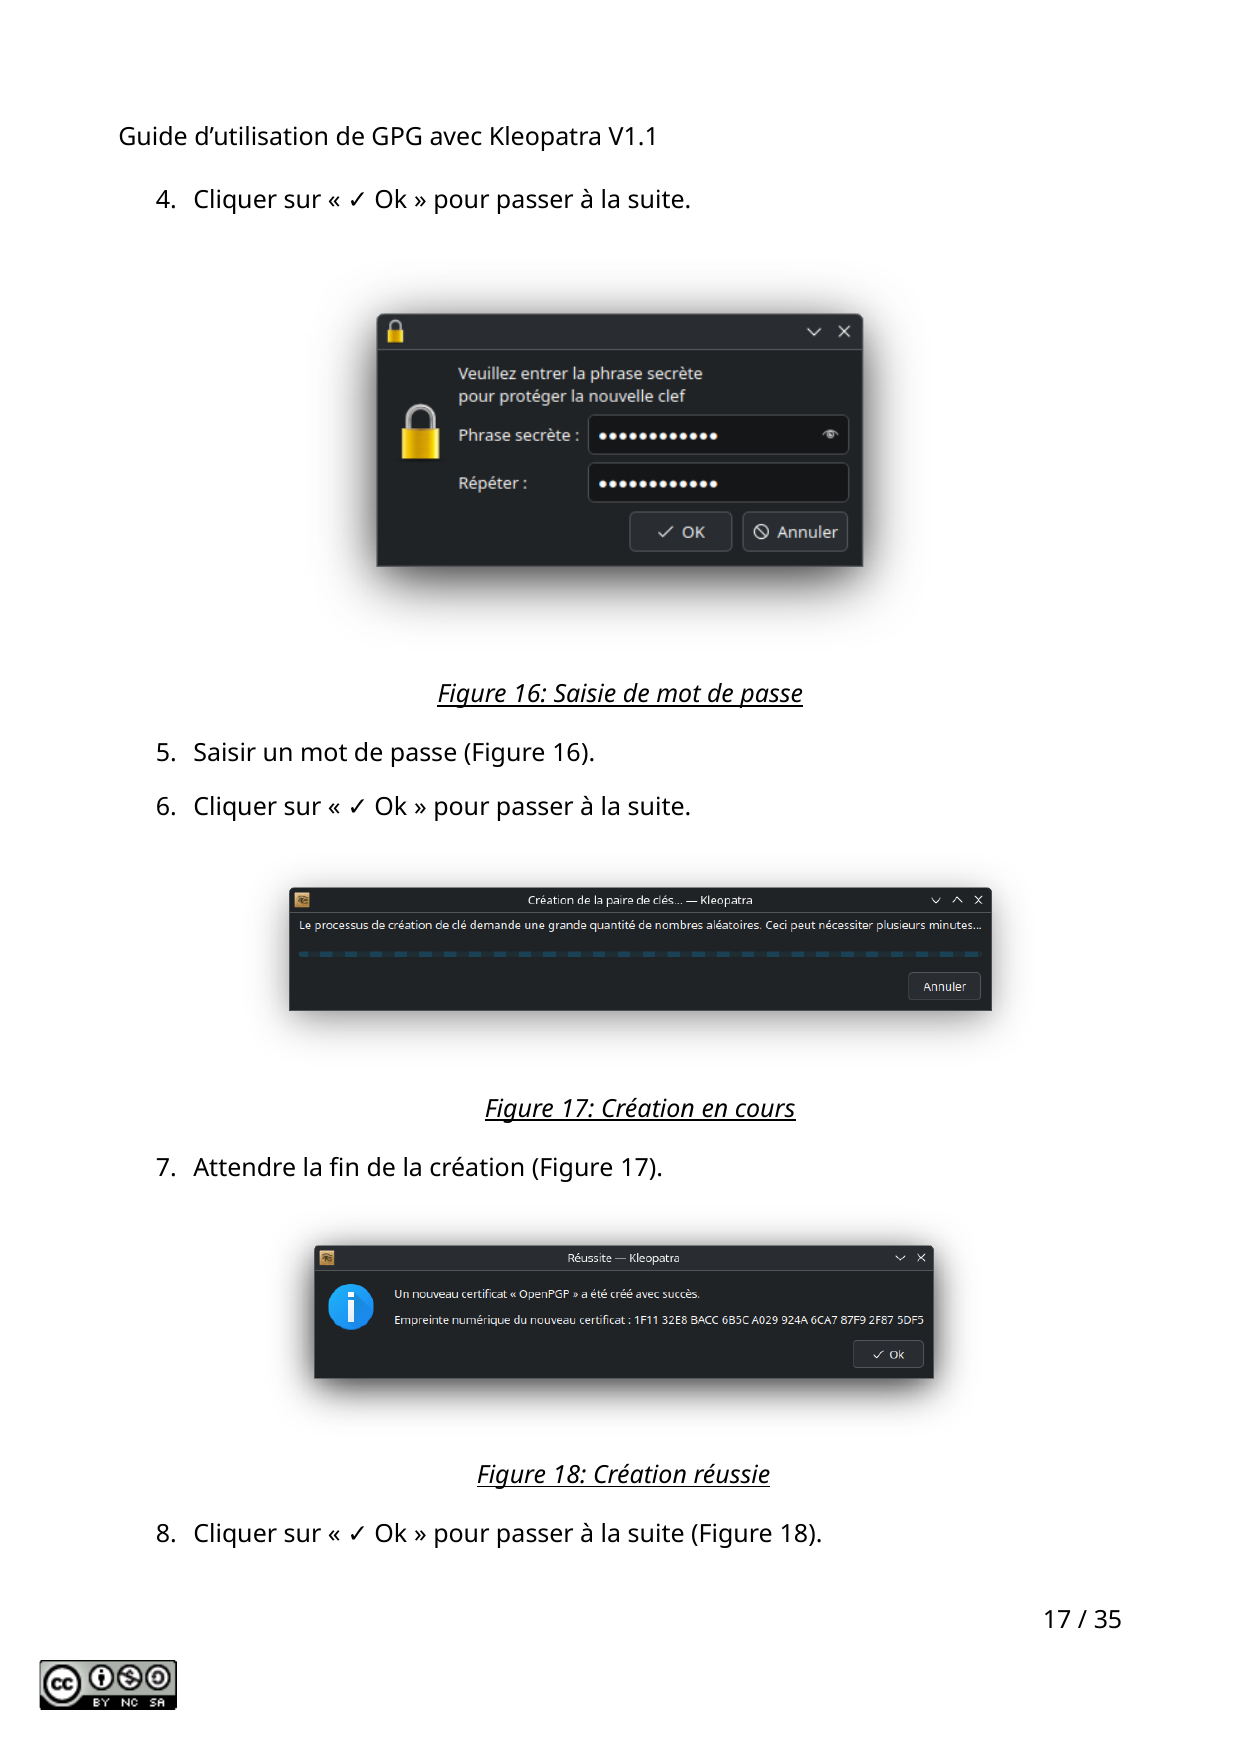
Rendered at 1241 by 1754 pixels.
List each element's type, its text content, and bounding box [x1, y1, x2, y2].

list [258, 1187, 989, 1199]
list Figure 16: Saisie de mot de passe [295, 664, 945, 710]
picture [39, 1660, 177, 1710]
list [231, 828, 1048, 840]
picture [231, 840, 1049, 1079]
picture [295, 247, 945, 664]
list Cliquer sur « ✓ Ok » pour passer à la suite. [156, 789, 1122, 823]
list Figure 17: Création en cours [231, 1079, 1048, 1125]
list Cliquer sur « ✓ Ok » pour passer à la suite. [156, 182, 1122, 216]
list Saisir un mot de passe (Figure 16). [156, 235, 1122, 769]
list Figure 18: Création réussie [258, 1445, 989, 1491]
list Cliquer sur « ✓ Ok » pour passer à la suite (Figure 18). [156, 1445, 1122, 1550]
picture [257, 1199, 990, 1445]
list Attendre la fin de la création (Figure 17). [156, 1079, 1122, 1183]
